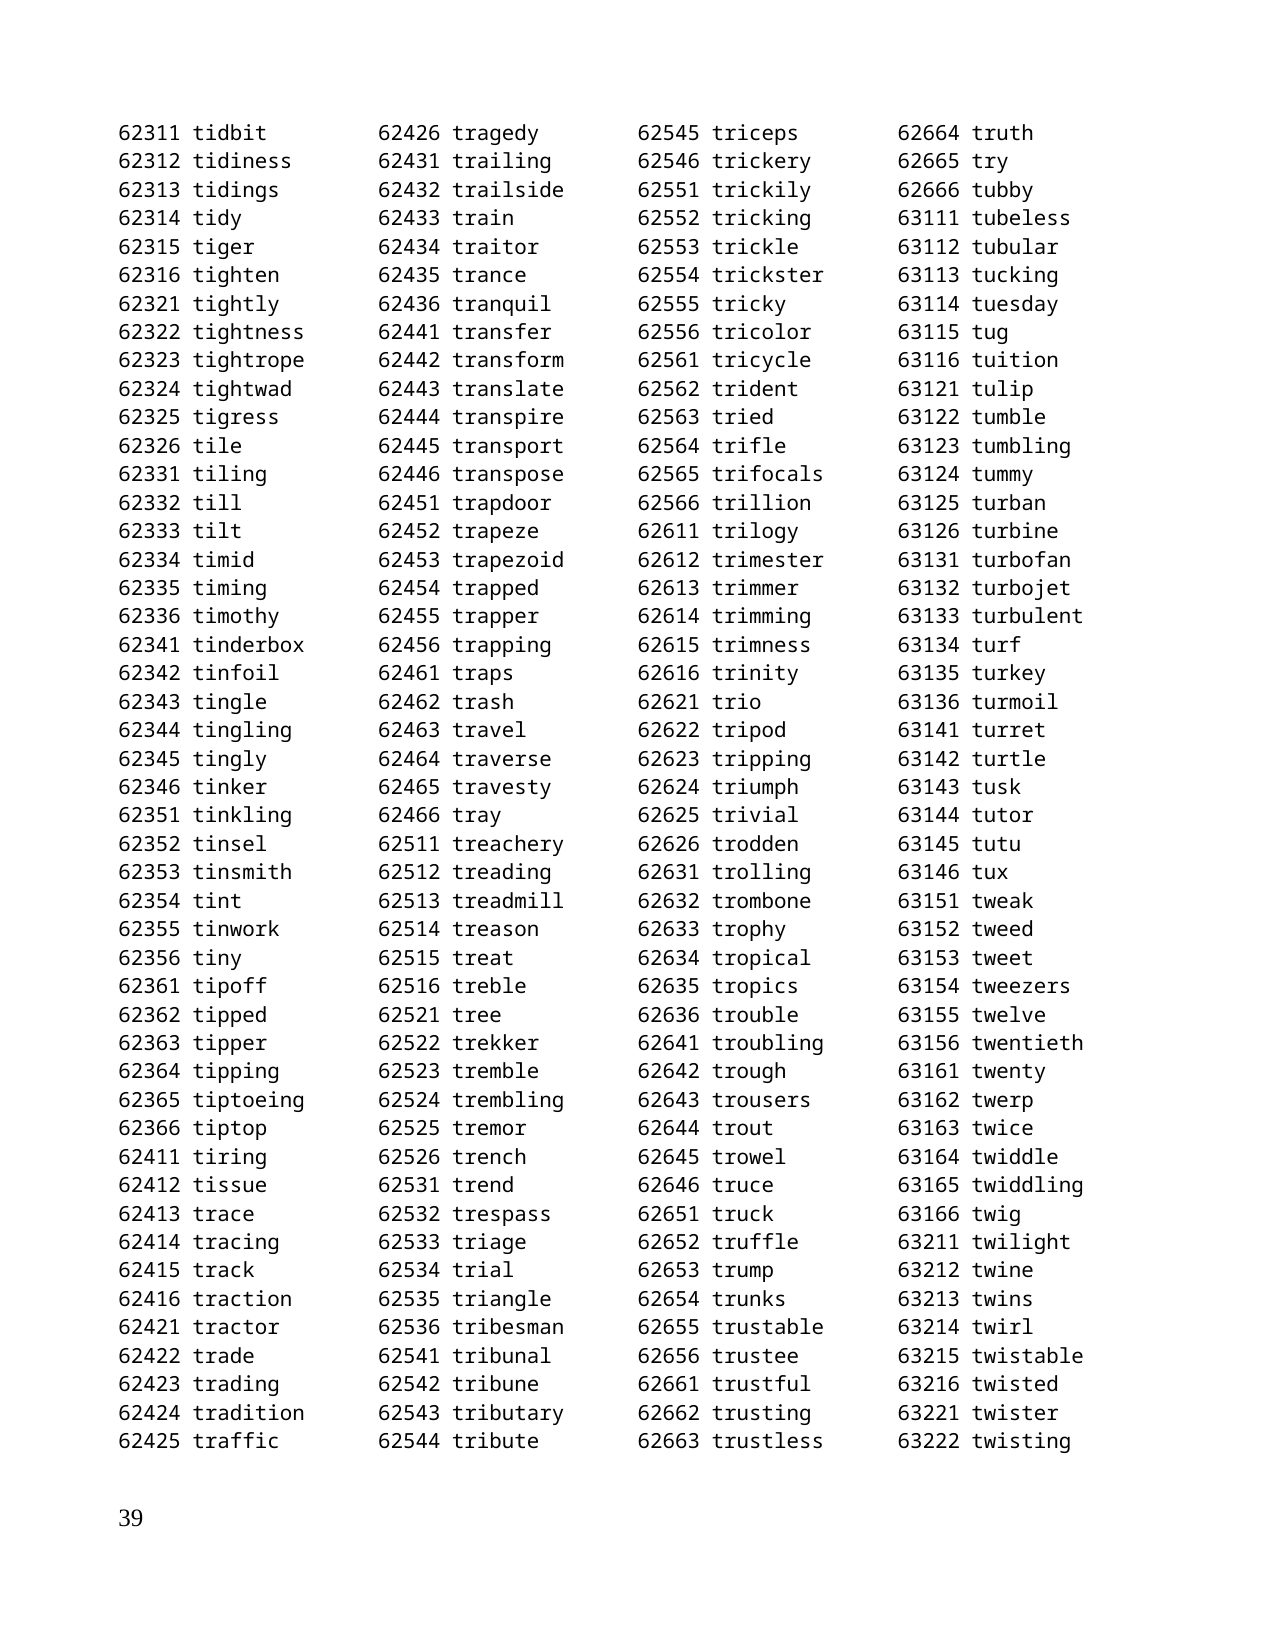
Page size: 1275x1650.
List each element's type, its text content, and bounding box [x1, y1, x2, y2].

text 63132 turbojet [897, 573, 1157, 602]
text 62441 transfer [378, 317, 637, 346]
text 62312 tidiness [118, 147, 378, 175]
text 62364 tipping [118, 1057, 378, 1085]
text 62351 tinkling [118, 801, 378, 829]
text 62635 tropics [637, 971, 897, 1000]
text 62655 trustable [637, 1312, 897, 1341]
text 62525 tremor [378, 1113, 637, 1142]
text 63123 tumbling [897, 431, 1157, 459]
text 62633 trophy [637, 914, 897, 943]
text 62533 triage [378, 1227, 637, 1256]
text 62363 tipper [118, 1028, 378, 1057]
text 62341 tinderbox [118, 630, 378, 658]
text 62356 tiny [118, 943, 378, 971]
text 62522 trekker [378, 1028, 637, 1057]
text 62621 trio [637, 687, 897, 715]
text 62532 trespass [378, 1199, 637, 1227]
text 62344 tingling [118, 715, 378, 744]
text 62516 treble [378, 971, 637, 1000]
text 63126 turbine [897, 516, 1157, 545]
text 62423 trading [118, 1369, 378, 1398]
text 62543 tributary [378, 1398, 637, 1426]
text 62551 trickily [637, 175, 897, 203]
text 62316 tighten [118, 260, 378, 289]
text 62456 trapping [378, 630, 637, 658]
text 62615 trimness [637, 630, 897, 658]
text 62332 till [118, 488, 378, 516]
text 62342 tinfoil [118, 658, 378, 687]
text 62443 translate [378, 374, 637, 402]
text 63124 tummy [897, 459, 1157, 488]
text 62641 troubling [637, 1028, 897, 1057]
text 62336 timothy [118, 602, 378, 630]
text 62566 trillion [637, 488, 897, 516]
text 62564 trifle [637, 431, 897, 459]
text 63121 tulip [897, 374, 1157, 402]
text 62416 traction [118, 1284, 378, 1312]
text 62322 tightness [118, 317, 378, 346]
text 62415 track [118, 1256, 378, 1284]
text 62535 triangle [378, 1284, 637, 1312]
text 62515 treat [378, 943, 637, 971]
text 63122 tumble [897, 402, 1157, 431]
text 62434 traitor [378, 232, 637, 260]
text 62623 tripping [637, 744, 897, 772]
text 62333 tilt [118, 516, 378, 545]
text 62634 tropical [637, 943, 897, 971]
text 62455 trapper [378, 602, 637, 630]
text 63136 turmoil [897, 687, 1157, 715]
text 63143 tusk [897, 772, 1157, 801]
text 62326 tile [118, 431, 378, 459]
text 63134 turf [897, 630, 1157, 658]
text 63112 tubular [897, 232, 1157, 260]
text 62514 treason [378, 914, 637, 943]
text 62323 tightrope [118, 346, 378, 374]
text 62663 trustless [637, 1426, 897, 1455]
text 62412 tissue [118, 1170, 378, 1199]
text 62646 truce [637, 1170, 897, 1199]
text 62565 trifocals [637, 459, 897, 488]
text 63133 turbulent [897, 602, 1157, 630]
text 62446 transpose [378, 459, 637, 488]
text 62665 try [897, 147, 1157, 175]
text 62431 trailing [378, 147, 637, 175]
text 62616 trinity [637, 658, 897, 687]
text 62445 transport [378, 431, 637, 459]
text 62353 tinsmith [118, 857, 378, 886]
text 62656 trustee [637, 1341, 897, 1369]
text 62625 trivial [637, 801, 897, 829]
text 63146 tux [897, 857, 1157, 886]
text 62643 trousers [637, 1085, 897, 1113]
text 62466 tray [378, 801, 637, 829]
text 62632 trombone [637, 886, 897, 914]
text 63131 turbofan [897, 545, 1157, 573]
text 62324 tightwad [118, 374, 378, 402]
text 62444 transpire [378, 402, 637, 431]
text 62366 tiptop [118, 1113, 378, 1142]
text 62553 trickle [637, 232, 897, 260]
text 63221 twister [897, 1398, 1157, 1426]
text 63144 tutor [897, 801, 1157, 829]
text 62664 truth [897, 118, 1157, 147]
text 62435 trance [378, 260, 637, 289]
text 63135 turkey [897, 658, 1157, 687]
text 62355 tinwork [118, 914, 378, 943]
text 62334 timid [118, 545, 378, 573]
text 62652 truffle [637, 1227, 897, 1256]
text 62613 trimmer [637, 573, 897, 602]
text 62331 tiling [118, 459, 378, 488]
text 62452 trapeze [378, 516, 637, 545]
text 62611 trilogy [637, 516, 897, 545]
text 62442 transform [378, 346, 637, 374]
text 62311 tidbit [118, 118, 378, 147]
text 62335 timing [118, 573, 378, 602]
text 62653 trump [637, 1256, 897, 1284]
text 62465 travesty [378, 772, 637, 801]
text 62544 tribute [378, 1426, 637, 1455]
text 62325 tigress [118, 402, 378, 431]
text 62523 tremble [378, 1057, 637, 1085]
text 62526 trench [378, 1142, 637, 1170]
text 62451 trapdoor [378, 488, 637, 516]
text 62453 trapezoid [378, 545, 637, 573]
text 63154 tweezers [897, 971, 1157, 1000]
text 62636 trouble [637, 1000, 897, 1028]
text 62662 trusting [637, 1398, 897, 1426]
text 62433 train [378, 203, 637, 232]
text 62541 tribunal [378, 1341, 637, 1369]
text 63116 tuition [897, 346, 1157, 374]
text 62511 treachery [378, 829, 637, 857]
text 62362 tipped [118, 1000, 378, 1028]
text 62534 trial [378, 1256, 637, 1284]
text 62563 tried [637, 402, 897, 431]
text 62524 trembling [378, 1085, 637, 1113]
text 63152 tweed [897, 914, 1157, 943]
text 62622 tripod [637, 715, 897, 744]
text 63145 tutu [897, 829, 1157, 857]
text 63156 twentieth [897, 1028, 1157, 1057]
text 62424 tradition [118, 1398, 378, 1426]
text 62651 truck [637, 1199, 897, 1227]
text 62413 trace [118, 1199, 378, 1227]
text 62645 trowel [637, 1142, 897, 1170]
text 63161 twenty [897, 1057, 1157, 1085]
text 63113 tucking [897, 260, 1157, 289]
text 62365 tiptoeing [118, 1085, 378, 1113]
text 62422 trade [118, 1341, 378, 1369]
text 62313 tidings [118, 175, 378, 203]
text 63114 tuesday [897, 289, 1157, 317]
text 63166 twig [897, 1199, 1157, 1227]
text 63211 twilight [897, 1227, 1157, 1256]
text 63213 twins [897, 1284, 1157, 1312]
text 62546 trickery [637, 147, 897, 175]
text 62454 trapped [378, 573, 637, 602]
text 62463 travel [378, 715, 637, 744]
text 62666 tubby [897, 175, 1157, 203]
text 62426 tragedy [378, 118, 637, 147]
text 62542 tribune [378, 1369, 637, 1398]
text 62513 treadmill [378, 886, 637, 914]
text 63111 tubeless [897, 203, 1157, 232]
text 63142 turtle [897, 744, 1157, 772]
text 62352 tinsel [118, 829, 378, 857]
text 63163 twice [897, 1113, 1157, 1142]
text 62512 treading [378, 857, 637, 886]
text 62354 tint [118, 886, 378, 914]
text 62556 tricolor [637, 317, 897, 346]
text 63222 twisting [897, 1426, 1157, 1455]
text 63115 tug [897, 317, 1157, 346]
text 62411 tiring [118, 1142, 378, 1170]
text 62552 tricking [637, 203, 897, 232]
text 62654 trunks [637, 1284, 897, 1312]
text 62464 traverse [378, 744, 637, 772]
text 62614 trimming [637, 602, 897, 630]
text 62555 tricky [637, 289, 897, 317]
text 62642 trough [637, 1057, 897, 1085]
text 63214 twirl [897, 1312, 1157, 1341]
text 62461 traps [378, 658, 637, 687]
text 63165 twiddling [897, 1170, 1157, 1199]
text 62321 tightly [118, 289, 378, 317]
text 62612 trimester [637, 545, 897, 573]
text 62343 tingle [118, 687, 378, 715]
text 62545 triceps [637, 118, 897, 147]
text 62561 tricycle [637, 346, 897, 374]
text 62432 trailside [378, 175, 637, 203]
text 62421 tractor [118, 1312, 378, 1341]
text 62624 triumph [637, 772, 897, 801]
text 62436 tranquil [378, 289, 637, 317]
text 62462 trash [378, 687, 637, 715]
text 62644 trout [637, 1113, 897, 1142]
text 62661 trustful [637, 1369, 897, 1398]
text 62346 tinker [118, 772, 378, 801]
text 63212 twine [897, 1256, 1157, 1284]
text 62536 tribesman [378, 1312, 637, 1341]
text 62345 tingly [118, 744, 378, 772]
text 62626 trodden [637, 829, 897, 857]
text 63125 turban [897, 488, 1157, 516]
text 63153 tweet [897, 943, 1157, 971]
text 62554 trickster [637, 260, 897, 289]
text 62314 tidy [118, 203, 378, 232]
text 62414 tracing [118, 1227, 378, 1256]
text 62521 tree [378, 1000, 637, 1028]
text 62631 trolling [637, 857, 897, 886]
text 63164 twiddle [897, 1142, 1157, 1170]
text 63155 twelve [897, 1000, 1157, 1028]
text 62425 traffic [118, 1426, 378, 1455]
text 62562 trident [637, 374, 897, 402]
text 63151 tweak [897, 886, 1157, 914]
text 63216 twisted [897, 1369, 1157, 1398]
text 62531 trend [378, 1170, 637, 1199]
text 62361 tipoff [118, 971, 378, 1000]
text 63215 twistable [897, 1341, 1157, 1369]
text 62315 tiger [118, 232, 378, 260]
text 63162 twerp [897, 1085, 1157, 1113]
text 63141 turret [897, 715, 1157, 744]
